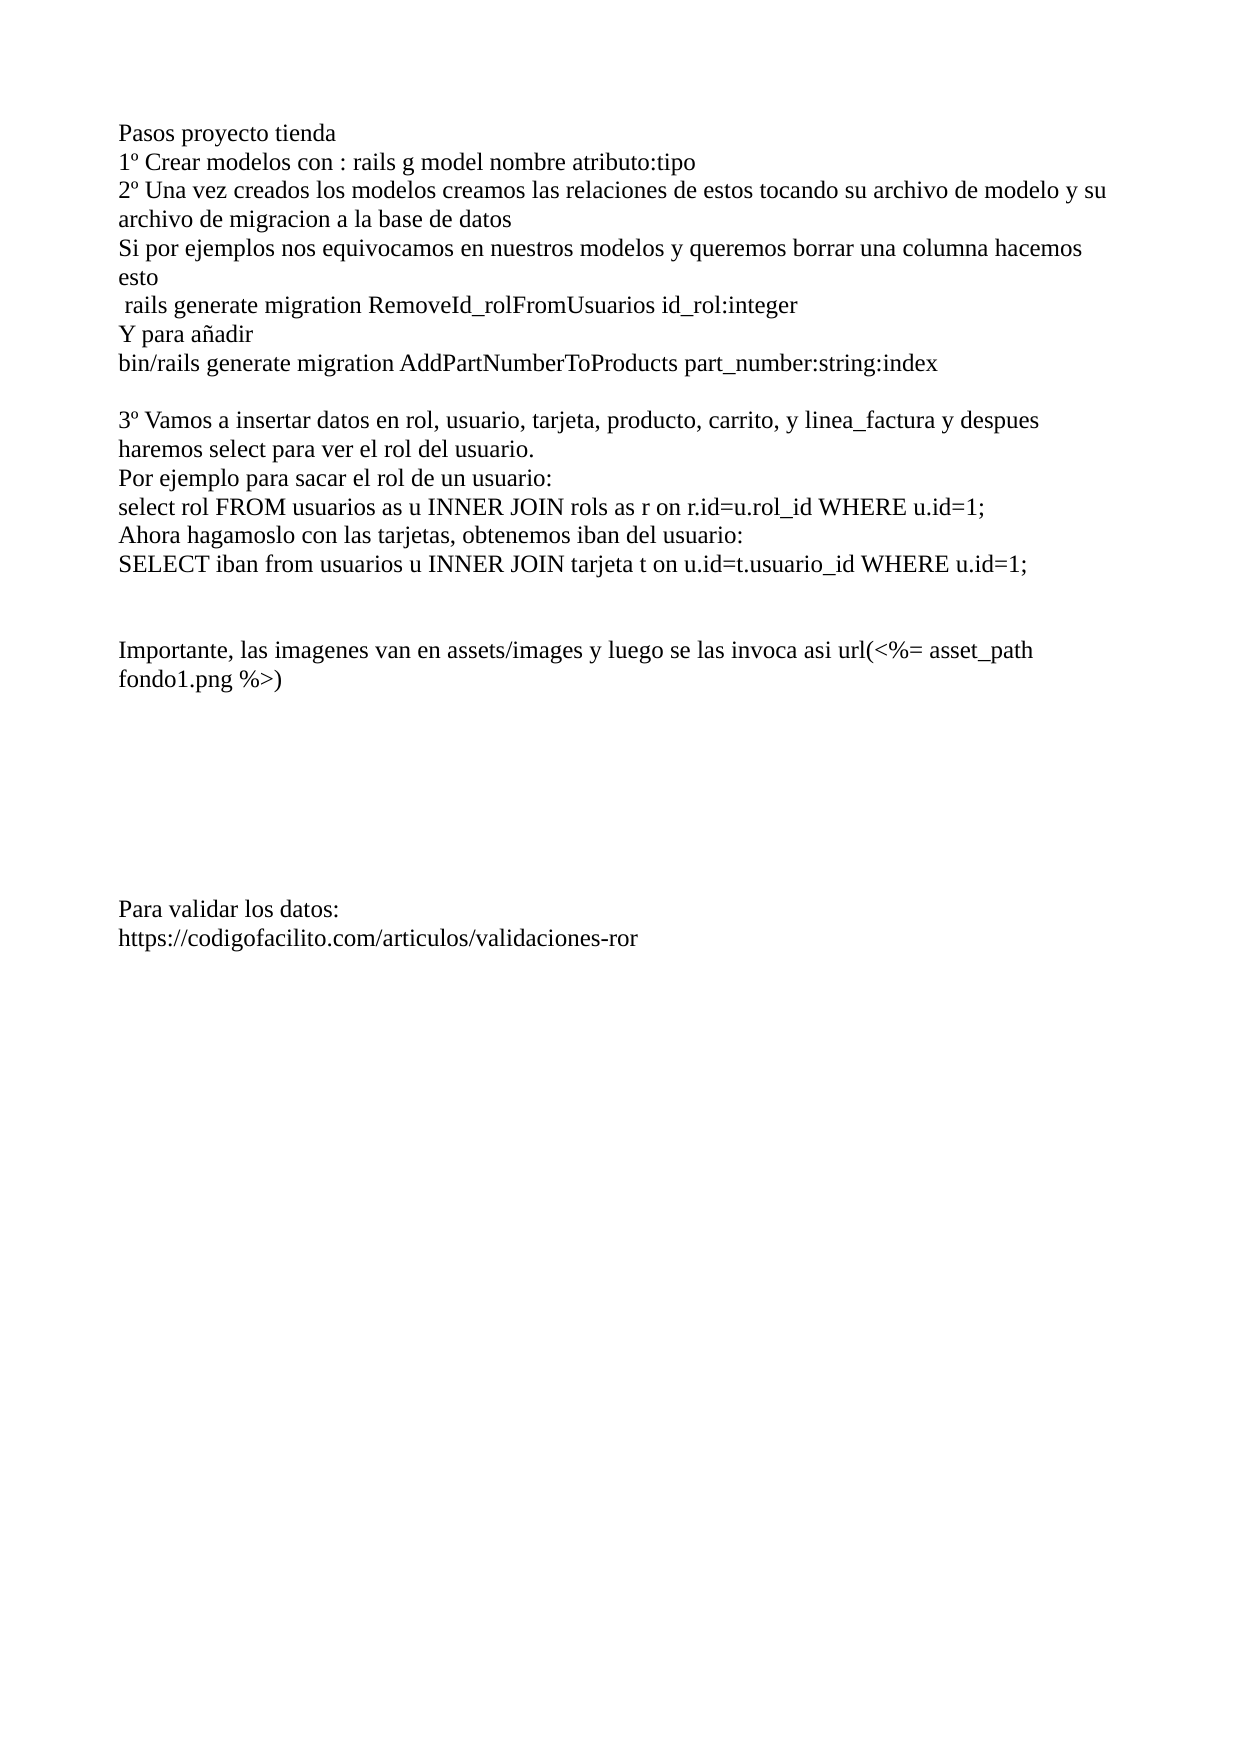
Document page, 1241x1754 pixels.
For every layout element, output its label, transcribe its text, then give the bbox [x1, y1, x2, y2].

text bin/rails generate migration AddPartNumberToProducts part_number:string:index [118, 348, 1122, 377]
text Pasos proyecto tienda [118, 118, 1122, 147]
text Y para añadir [118, 319, 1122, 348]
text SELECT iban from usuarios u INNER JOIN tarjeta t on u.id=t.usuario_id WHERE u.id=1; [118, 549, 1122, 578]
text rails generate migration RemoveId_rolFromUsuarios id_rol:integer [118, 291, 1122, 319]
text Ahora hagamoslo con las tarjetas, obtenemos iban del usuario: [118, 521, 1122, 549]
text 1º Crear modelos con : rails g model nombre atributo:tipo [118, 147, 1122, 176]
text 2º Una vez creados los modelos creamos las relaciones de estos tocando su archivo de modelo y su archivo de migracion a la base de datos [118, 176, 1122, 233]
text Importante, las imagenes van en assets/images y luego se las invoca asi url(<%= asset_path fondo1.png %>) [118, 636, 1122, 693]
text Si por ejemplos nos equivocamos en nuestros modelos y queremos borrar una columna hacemos esto [118, 233, 1122, 291]
text 3º Vamos a insertar datos en rol, usuario, tarjeta, producto, carrito, y linea_factura y despues haremos select para ver el rol del usuario. [118, 406, 1122, 463]
text https://codigofacilito.com/articulos/validaciones-ror [118, 923, 1122, 952]
text Por ejemplo para sacar el rol de un usuario: [118, 463, 1122, 492]
text Para validar los datos: [118, 894, 1122, 923]
text select rol FROM usuarios as u INNER JOIN rols as r on r.id=u.rol_id WHERE u.id=1; [118, 492, 1122, 521]
